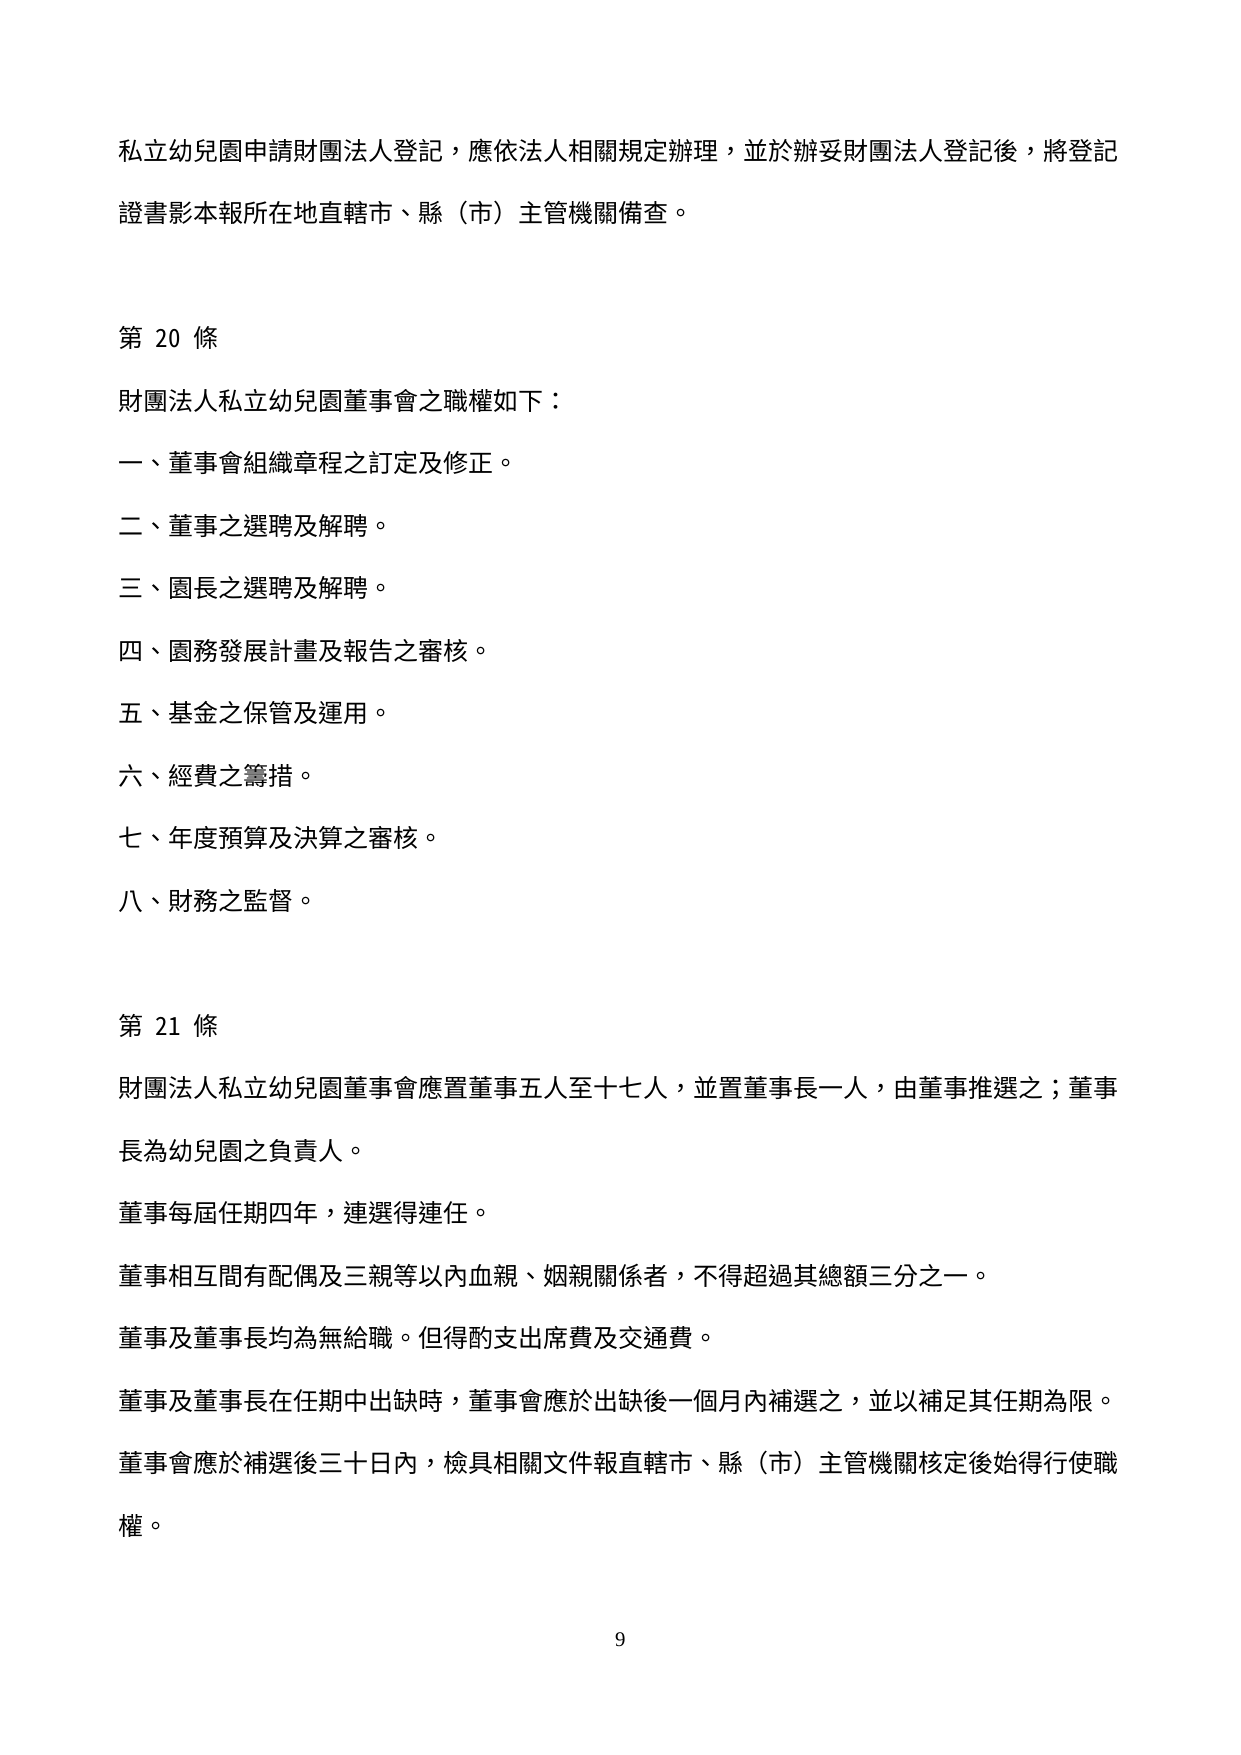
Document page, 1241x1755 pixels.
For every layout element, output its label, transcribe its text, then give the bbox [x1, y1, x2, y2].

text 八、財務之監督。 [118, 858, 1122, 920]
text 第 21 條 [118, 983, 1122, 1045]
text 財團法人私立幼兒園董事會應置董事五人至十七人，並置董事長一人，由董事推選之；董事長為幼兒園之負責人。 [118, 1045, 1122, 1170]
text 董事每屆任期四年，連選得連任。 [118, 1170, 1122, 1233]
text 二、董事之選聘及解聘。 [118, 483, 1122, 545]
text 三、園長之選聘及解聘。 [118, 545, 1122, 608]
text 財團法人私立幼兒園董事會之職權如下： [118, 358, 1122, 420]
text 四、園務發展計畫及報告之審核。 [118, 608, 1122, 670]
text 第 20 條 [118, 295, 1122, 358]
text 六、經費之籌措。 [118, 733, 1122, 795]
text 董事及董事長在任期中出缺時，董事會應於出缺後一個月內補選之，並以補足其任期為限。董事會應於補選後三十日內，檢具相關文件報直轄市、縣（市）主管機關核定後始得行使職權。 [118, 1358, 1122, 1545]
text 五、基金之保管及運用。 [118, 670, 1122, 733]
text 董事相互間有配偶及三親等以內血親、姻親關係者，不得超過其總額三分之一。 [118, 1233, 1122, 1295]
text 七、年度預算及決算之審核。 [118, 795, 1122, 858]
text 私立幼兒園申請財團法人登記，應依法人相關規定辦理，並於辦妥財團法人登記後，將登記證書影本報所在地直轄市、縣（市）主管機關備查。 [118, 108, 1122, 233]
text 一、董事會組織章程之訂定及修正。 [118, 420, 1122, 483]
text 董事及董事長均為無給職。但得酌支出席費及交通費。 [118, 1295, 1122, 1358]
